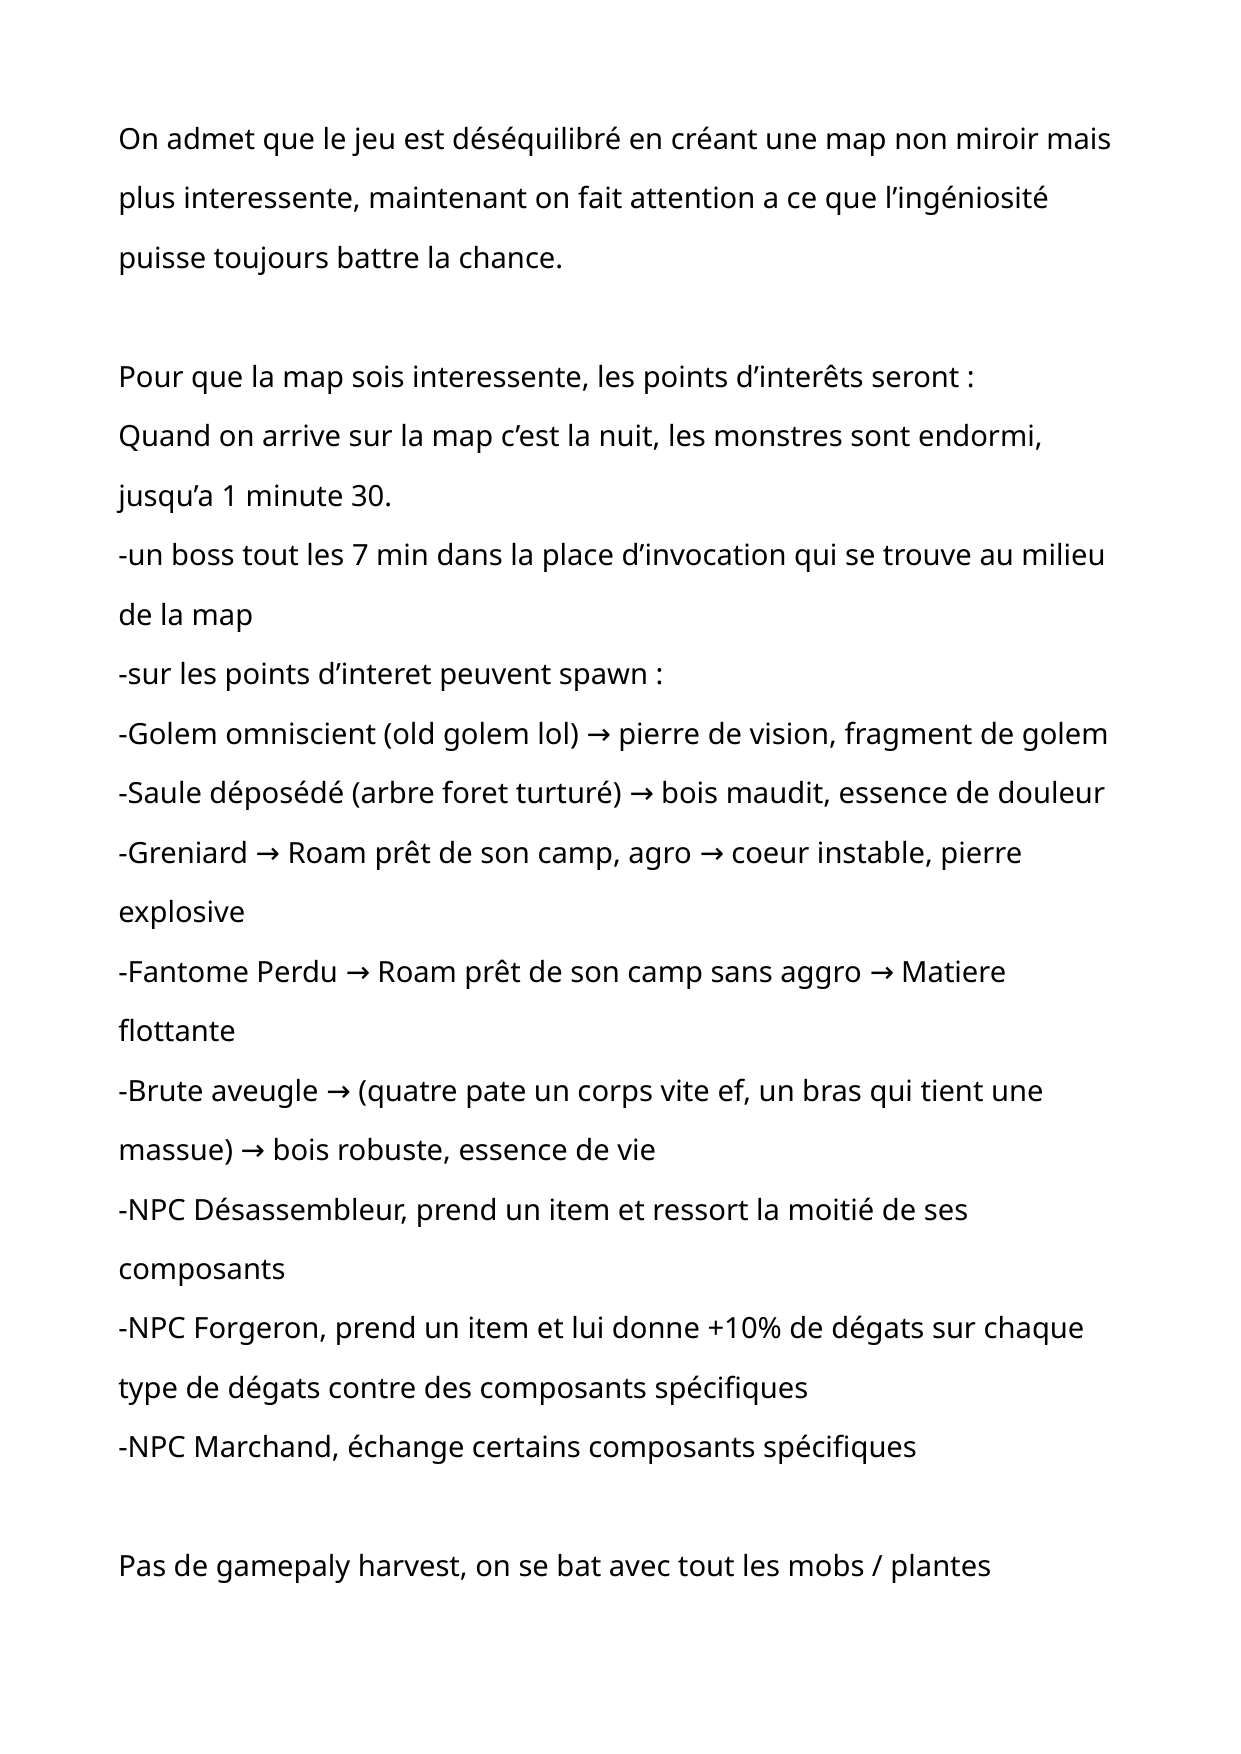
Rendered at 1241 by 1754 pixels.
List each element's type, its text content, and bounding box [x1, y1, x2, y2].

text jusqu’a 1 minute 30. [118, 475, 1122, 515]
text Pas de gamepaly harvest, on se bat avec tout les mobs / plantes [118, 1546, 1122, 1585]
text -sur les points d’interet peuvent spawn : [118, 653, 1122, 693]
text On admet que le jeu est déséquilibré en créant une map non miroir mais plus interessente, maintenant on fait attention a ce que l’ingéniosité puisse toujours battre la chance. [118, 118, 1122, 277]
text -NPC Désassembleur, prend un item et ressort la moitié de ses composants [118, 1189, 1122, 1288]
text -un boss tout les 7 min dans la place d’invocation qui se trouve au milieu de la map [118, 534, 1122, 634]
text -Saule déposédé (arbre foret turturé) → bois maudit, essence de douleur [118, 772, 1122, 812]
text -NPC Forgeron, prend un item et lui donne +10% de dégats sur chaque type de dégats contre des composants spécifiques [118, 1308, 1122, 1407]
text Pour que la map sois interessente, les points d’interêts seront : [118, 356, 1122, 396]
text -Fantome Perdu → Roam prêt de son camp sans aggro → Matiere flottante [118, 951, 1122, 1050]
text -NPC Marchand, échange certains composants spécifiques [118, 1427, 1122, 1466]
text -Brute aveugle → (quatre pate un corps vite ef, un bras qui tient une massue) → bois robuste, essence de vie [118, 1070, 1122, 1169]
text -Golem omniscient (old golem lol) → pierre de vision, fragment de golem [118, 713, 1122, 753]
text Quand on arrive sur la map c’est la nuit, les monstres sont endormi, [118, 416, 1122, 455]
text -Greniard → Roam prêt de son camp, agro → coeur instable, pierre explosive [118, 832, 1122, 931]
